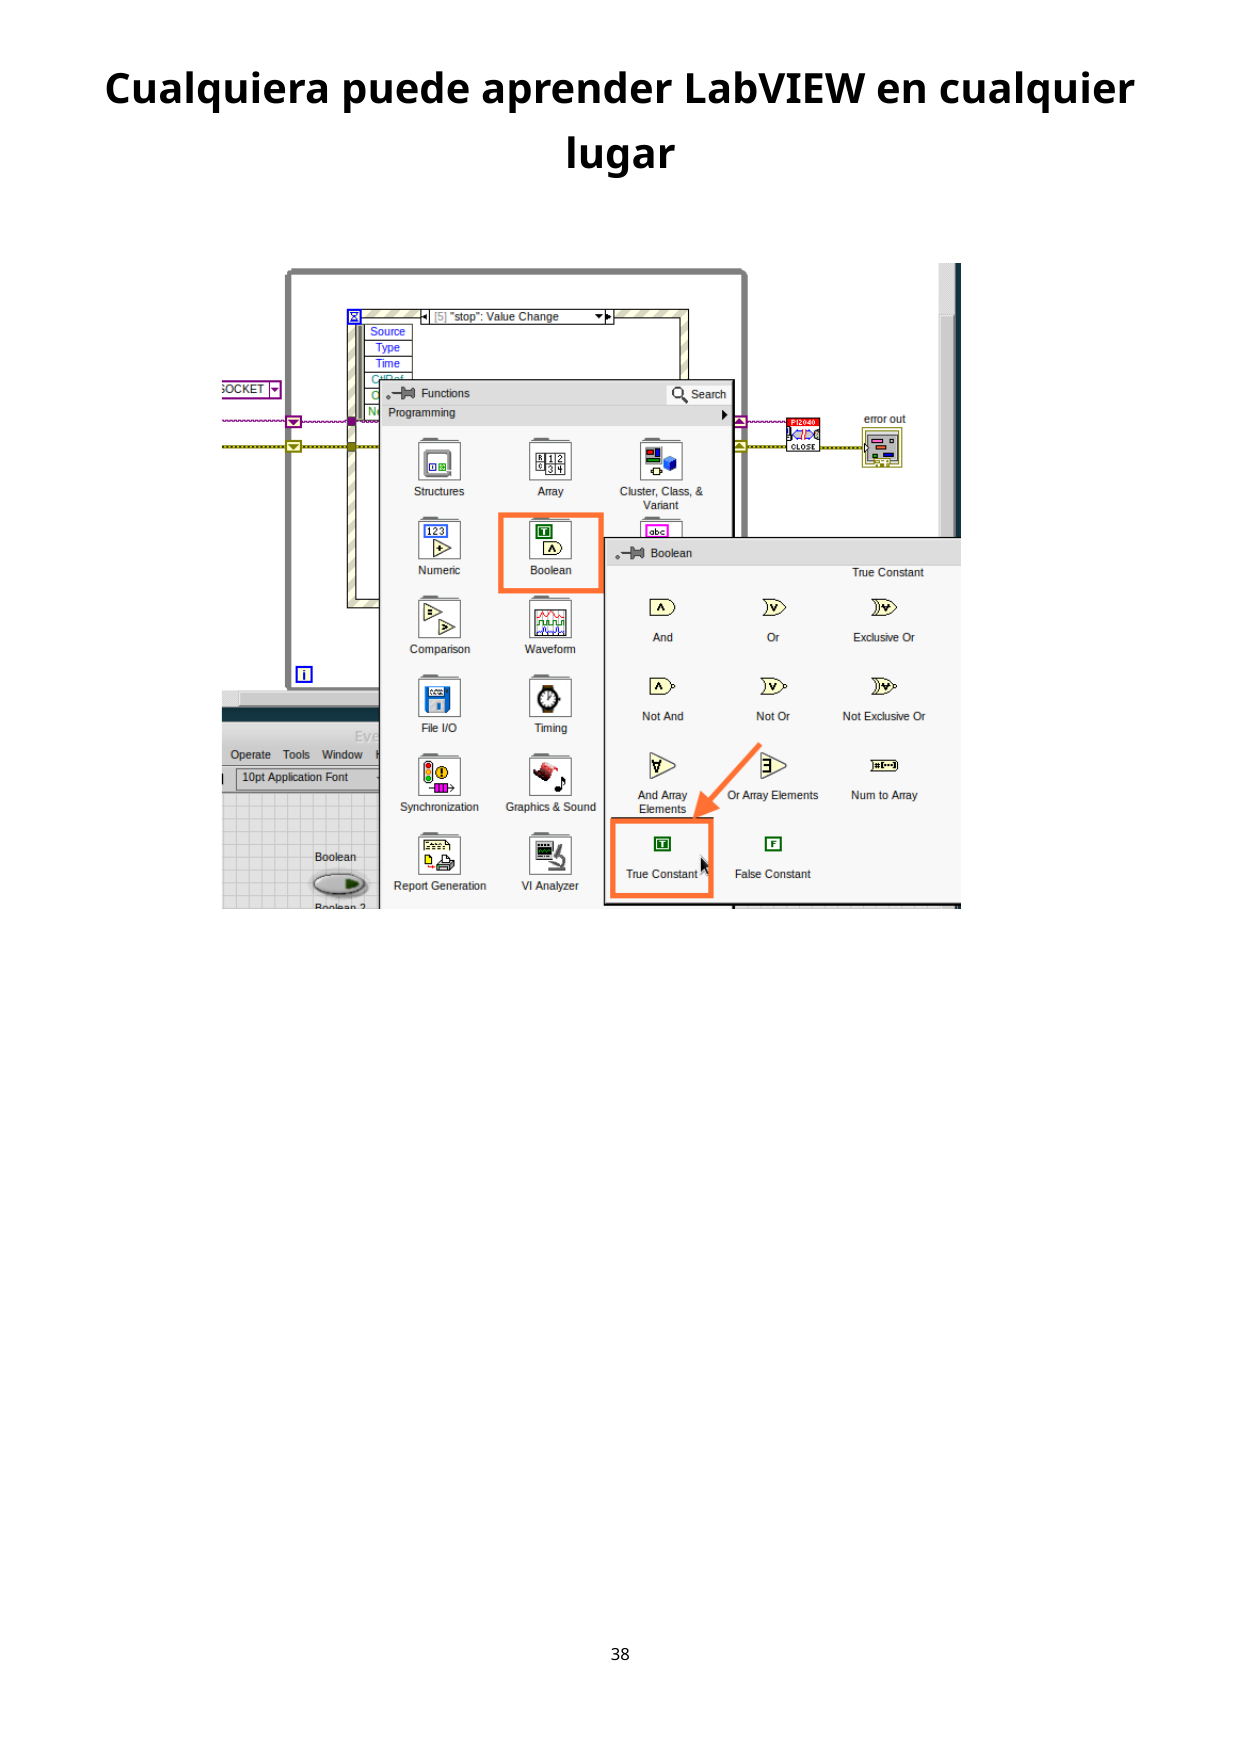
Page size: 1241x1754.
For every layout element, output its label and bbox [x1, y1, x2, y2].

picture [221, 263, 961, 909]
